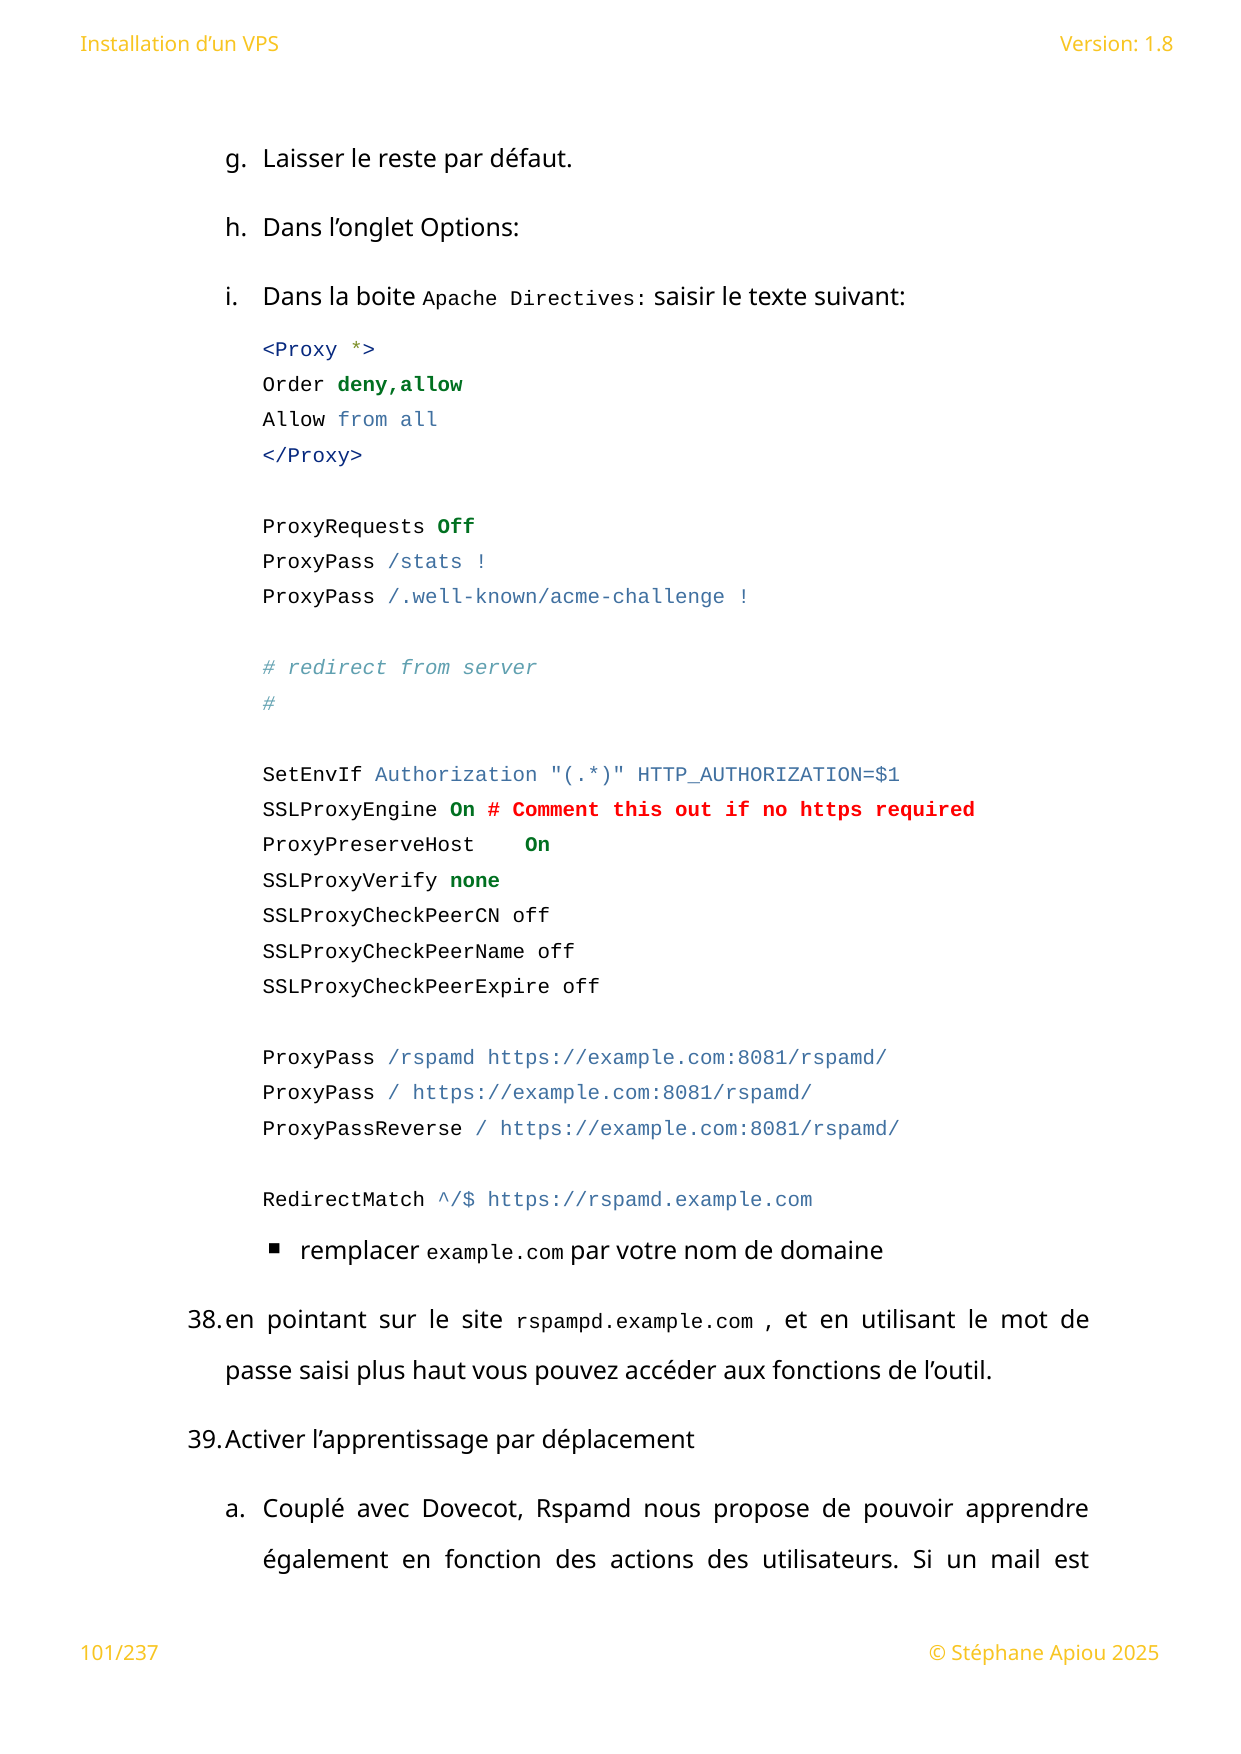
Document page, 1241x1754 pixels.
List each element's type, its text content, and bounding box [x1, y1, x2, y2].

list <Proxy *> [225, 339, 1090, 362]
list Allow from all [225, 409, 1090, 433]
list # redirect from server [225, 657, 1090, 681]
list ProxyPassReverse / https://example.com:8081/rspamd/ [225, 1118, 1090, 1141]
list Order deny,allow [225, 374, 1090, 398]
list ProxyPass /rspamd https://example.com:8081/rspamd/ [225, 1047, 1090, 1071]
list SSLProxyVerify none [225, 870, 1090, 893]
list Dans la boite Apache Directives: saisir le texte suivant: [225, 279, 1090, 313]
list SSLProxyEngine On # Comment this out if no https required [225, 799, 1090, 823]
list Dans l’onglet Options: [225, 210, 1090, 244]
list remplacer example.com par votre nom de domaine [262, 1233, 1090, 1267]
list RedirectMatch ^/$ https://rspamd.example.com [225, 1189, 1090, 1212]
list </Proxy> [225, 445, 1090, 468]
list ProxyPass /.well-known/acme-challenge ! [225, 587, 1090, 610]
list ProxyPreserveHost On [225, 834, 1090, 858]
list SSLProxyCheckPeerCN off [225, 905, 1090, 929]
list Activer l’apprentissage par déplacement [187, 1422, 1090, 1456]
list # [225, 693, 1090, 716]
list SSLProxyCheckPeerName off [225, 941, 1090, 964]
list ProxyPass / https://example.com:8081/rspamd/ [225, 1082, 1090, 1106]
list ProxyRequests Off [225, 516, 1090, 539]
list en pointant sur le site rspampd.example.com , et en utilisant le mot de passe saisi plus haut vous pouvez accéder aux fonctions de l’outil. [187, 1302, 1090, 1387]
list SSLProxyCheckPeerExpire off [225, 976, 1090, 1000]
list Couplé avec Dovecot, Rspamd nous propose de pouvoir apprendre également en fonction des actions des utilisateurs. Si un mail est [225, 1491, 1090, 1576]
list Laisser le reste par défaut. [225, 141, 1090, 175]
list ProxyPass /stats ! [225, 551, 1090, 575]
list SetEnvIf Authorization "(.*)" HTTP_AUTHORIZATION=$1 [225, 764, 1090, 787]
